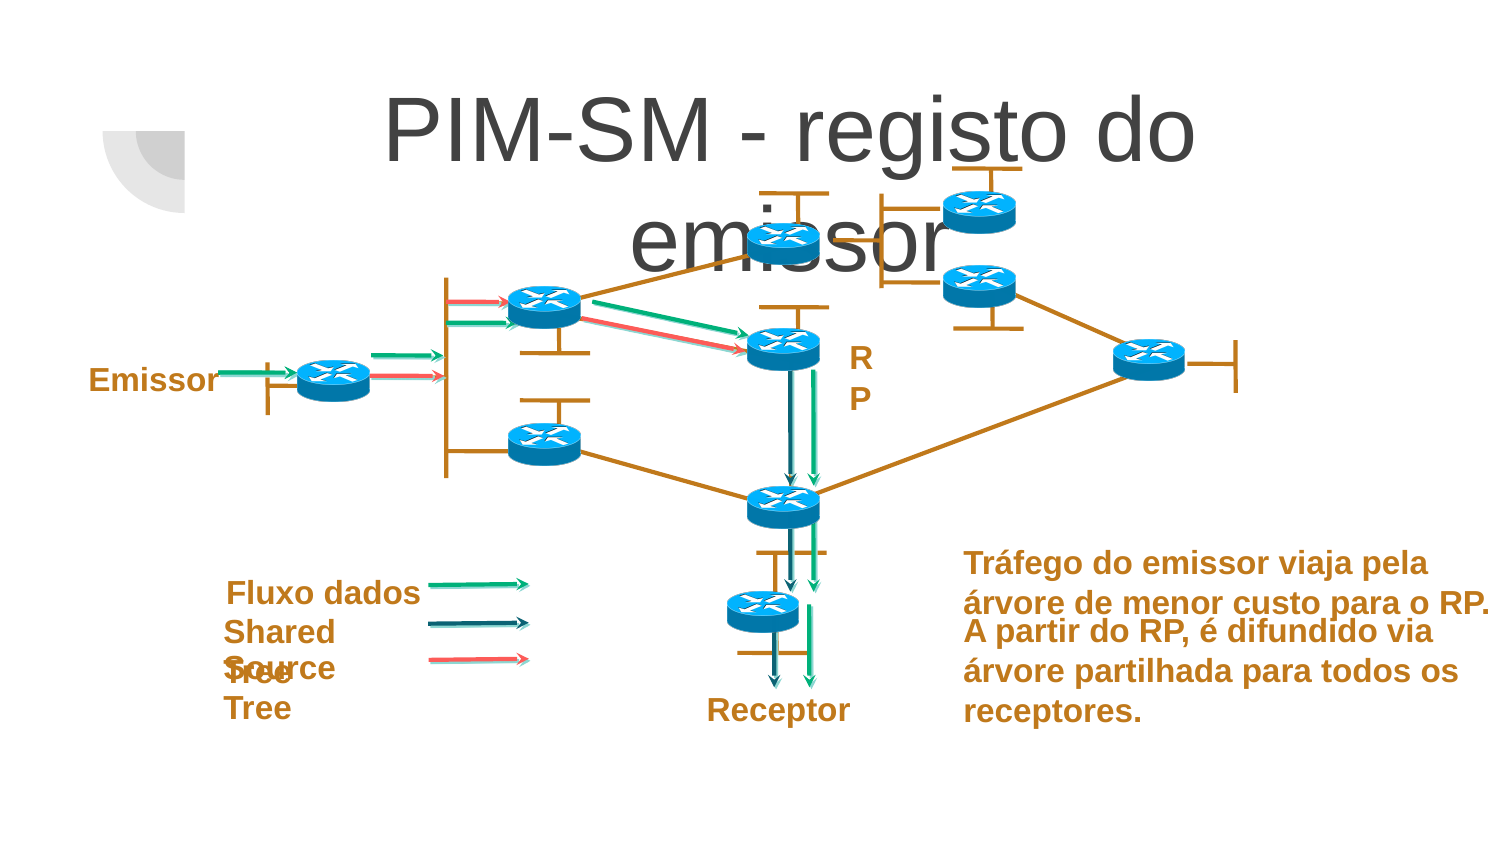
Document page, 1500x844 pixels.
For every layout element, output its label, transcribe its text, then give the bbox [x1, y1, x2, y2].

picture [559, 320, 581, 329]
picture [943, 225, 965, 234]
picture [777, 591, 799, 600]
picture [798, 486, 820, 495]
picture [522, 300, 540, 307]
picture [778, 624, 799, 633]
picture [788, 491, 806, 497]
picture [943, 265, 965, 274]
picture [943, 191, 965, 200]
picture [786, 343, 805, 349]
picture [763, 228, 781, 234]
text_box Fluxo dados [209, 563, 439, 606]
picture [1152, 353, 1169, 360]
picture [311, 374, 329, 382]
picture [336, 374, 354, 381]
picture [957, 279, 975, 286]
picture [763, 491, 782, 497]
picture [982, 280, 1001, 286]
picture [788, 227, 805, 234]
text_box Receptor [689, 679, 868, 723]
picture [994, 191, 1016, 200]
picture [1113, 372, 1134, 381]
picture [798, 362, 820, 371]
picture [1129, 343, 1147, 350]
picture [943, 299, 965, 308]
picture [1113, 339, 1135, 348]
picture [559, 286, 581, 295]
picture [1163, 339, 1185, 348]
picture [547, 301, 566, 307]
text_box Source Tree [206, 637, 430, 680]
text_box Shared Tree [206, 601, 430, 637]
picture [508, 320, 530, 329]
picture [524, 428, 543, 434]
picture [747, 362, 769, 371]
picture [957, 205, 975, 212]
picture [786, 501, 805, 507]
picture [297, 393, 319, 402]
picture [788, 333, 806, 339]
picture [727, 591, 749, 600]
picture [767, 595, 785, 602]
picture [508, 457, 530, 466]
title PIM-SM - registo do emissor [213, 98, 1368, 263]
picture [1127, 353, 1145, 361]
picture [348, 360, 370, 369]
picture [508, 286, 530, 295]
text_box Tráfego do emissor viaja pela árvore de menor custo para o RP. [946, 533, 1500, 607]
picture [508, 423, 530, 432]
picture [747, 520, 769, 529]
text_box RP [856, 360, 865, 367]
picture [994, 299, 1016, 308]
picture [763, 333, 782, 339]
picture [994, 265, 1016, 274]
picture [549, 291, 567, 297]
picture [747, 223, 769, 232]
picture [549, 428, 567, 434]
picture [348, 393, 370, 402]
picture [761, 342, 779, 349]
picture [761, 237, 779, 245]
picture [766, 605, 783, 612]
picture [747, 486, 769, 495]
text_box A partir do RP, é difundido via árvore partilhada para todos os receptores. [946, 601, 1479, 705]
picture [798, 256, 820, 265]
picture [798, 328, 820, 337]
picture [313, 364, 331, 371]
picture [761, 500, 779, 507]
text_box Emissor [71, 349, 237, 393]
picture [741, 605, 759, 613]
picture [743, 595, 761, 602]
text_box RP [849, 336, 895, 367]
text_box RP [856, 350, 866, 357]
picture [522, 437, 540, 444]
picture [524, 291, 543, 297]
picture [798, 223, 820, 232]
picture [984, 270, 1002, 276]
picture [798, 520, 820, 529]
picture [1164, 372, 1185, 381]
picture [786, 237, 804, 244]
picture [959, 270, 978, 276]
picture [984, 196, 1002, 202]
picture [994, 225, 1016, 234]
picture [338, 364, 355, 371]
picture [297, 360, 319, 369]
picture [559, 457, 581, 466]
picture [982, 206, 1001, 212]
picture [727, 624, 748, 633]
picture [547, 438, 566, 444]
picture [747, 256, 769, 265]
picture [747, 328, 769, 337]
picture [1153, 343, 1171, 350]
picture [559, 423, 581, 432]
picture [959, 196, 978, 202]
